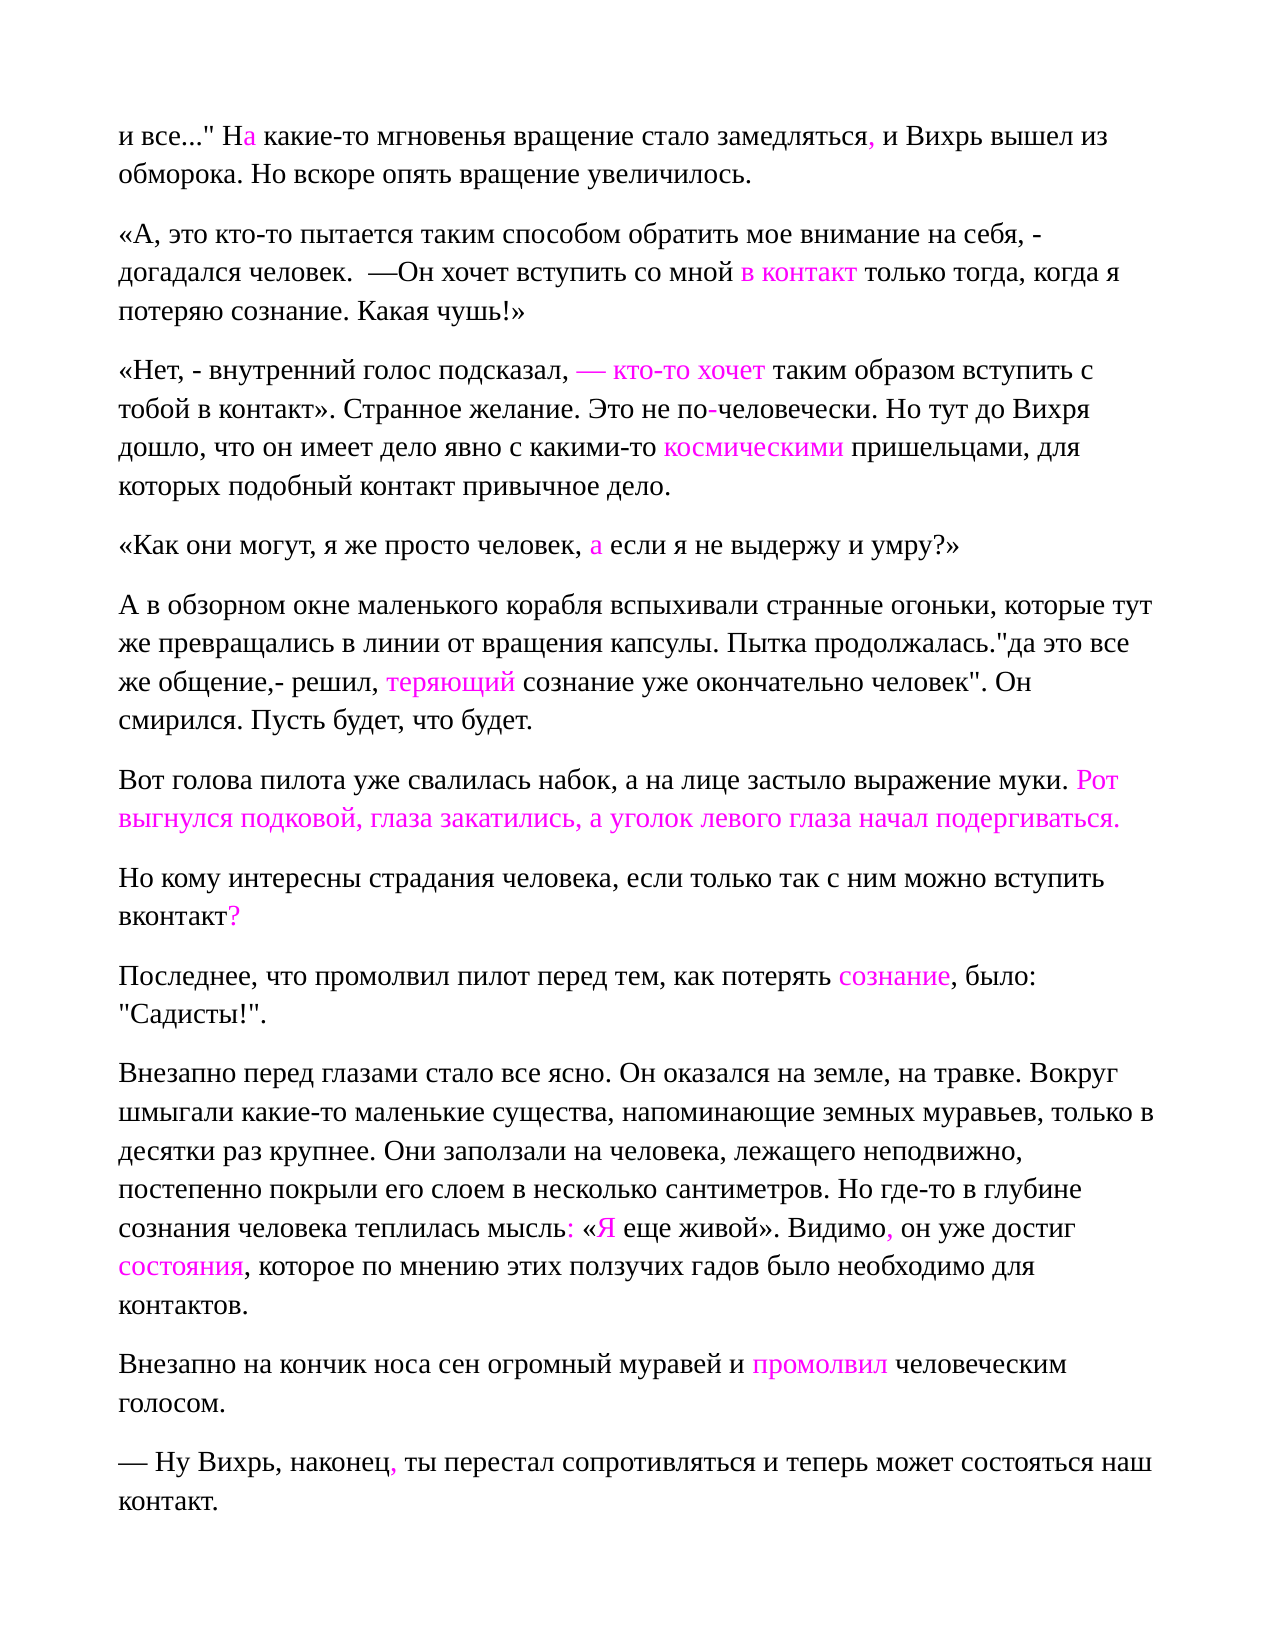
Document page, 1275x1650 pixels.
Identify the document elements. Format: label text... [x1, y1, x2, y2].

text Внезапно перед глазами стало все ясно. Он оказался на земле, на травке. Вокруг шмыгали какие-то маленькие существа, напоминающие земных муравьев, только в десятки раз крупнее. Они заползали на человека, лежащего неподвижно, постепенно покрыли его слоем в несколько сантиметров. Но где-то в глубине сознания человека теплилась мысль: «Я еще живой». Видимо, он уже достиг состояния, которое по мнению этих ползучих гадов было необходимо для контактов. [118, 1056, 1157, 1320]
text «Как они могут, я же просто человек, а если я не выдержу и умру?» [118, 527, 1157, 561]
text Внезапно на кончик носа сен огромный муравей и промолвил человеческим голосом. [118, 1346, 1157, 1418]
text Последнее, что промолвил пилот перед тем, как потерять сознание, было: "Садисты!". [118, 958, 1157, 1030]
text и все..." На какие-то мгновенья вращение стало замедляться, и Вихрь вышел из обморока. Но вскоре опять вращение увеличилось. [118, 118, 1157, 190]
text Но кому интересны страдания человека, если только так с ним можно вступить вконтакт? [118, 860, 1157, 932]
text А в обзорном окне маленького корабля вспыхивали странные огоньки, которые тут же превращались в линии от вращения капсулы. Пытка продолжалась."да это все же общение,- решил, теряющий сознание уже окончательно человек". Он смирился. Пусть будет, что будет. [118, 587, 1157, 736]
text «Нет, - внутренний голос подсказал, — кто-то хочет таким образом вступить с тобой в контакт». Странное желание. Это не по-человечески. Но тут до Вихря дошло, что он имеет дело явно с какими-то космическими пришельцами, для которых подобный контакт привычное дело. [118, 352, 1157, 502]
text — Ну Вихрь, наконец, ты перестал сопротивляться и теперь может состояться наш контакт. [118, 1444, 1157, 1516]
text Вот голова пилота уже свалилась набок, а на лице застыло выражение муки. Рот выгнулся подковой, глаза закатились, а уголок левого глаза начал подергиваться. [118, 762, 1157, 834]
text «А, это кто-то пытается таким способом обратить мое внимание на себя, -догадался человек. —Он хочет вступить со мной в контакт только тогда, когда я потеряю сознание. Какая чушь!» [118, 216, 1157, 327]
